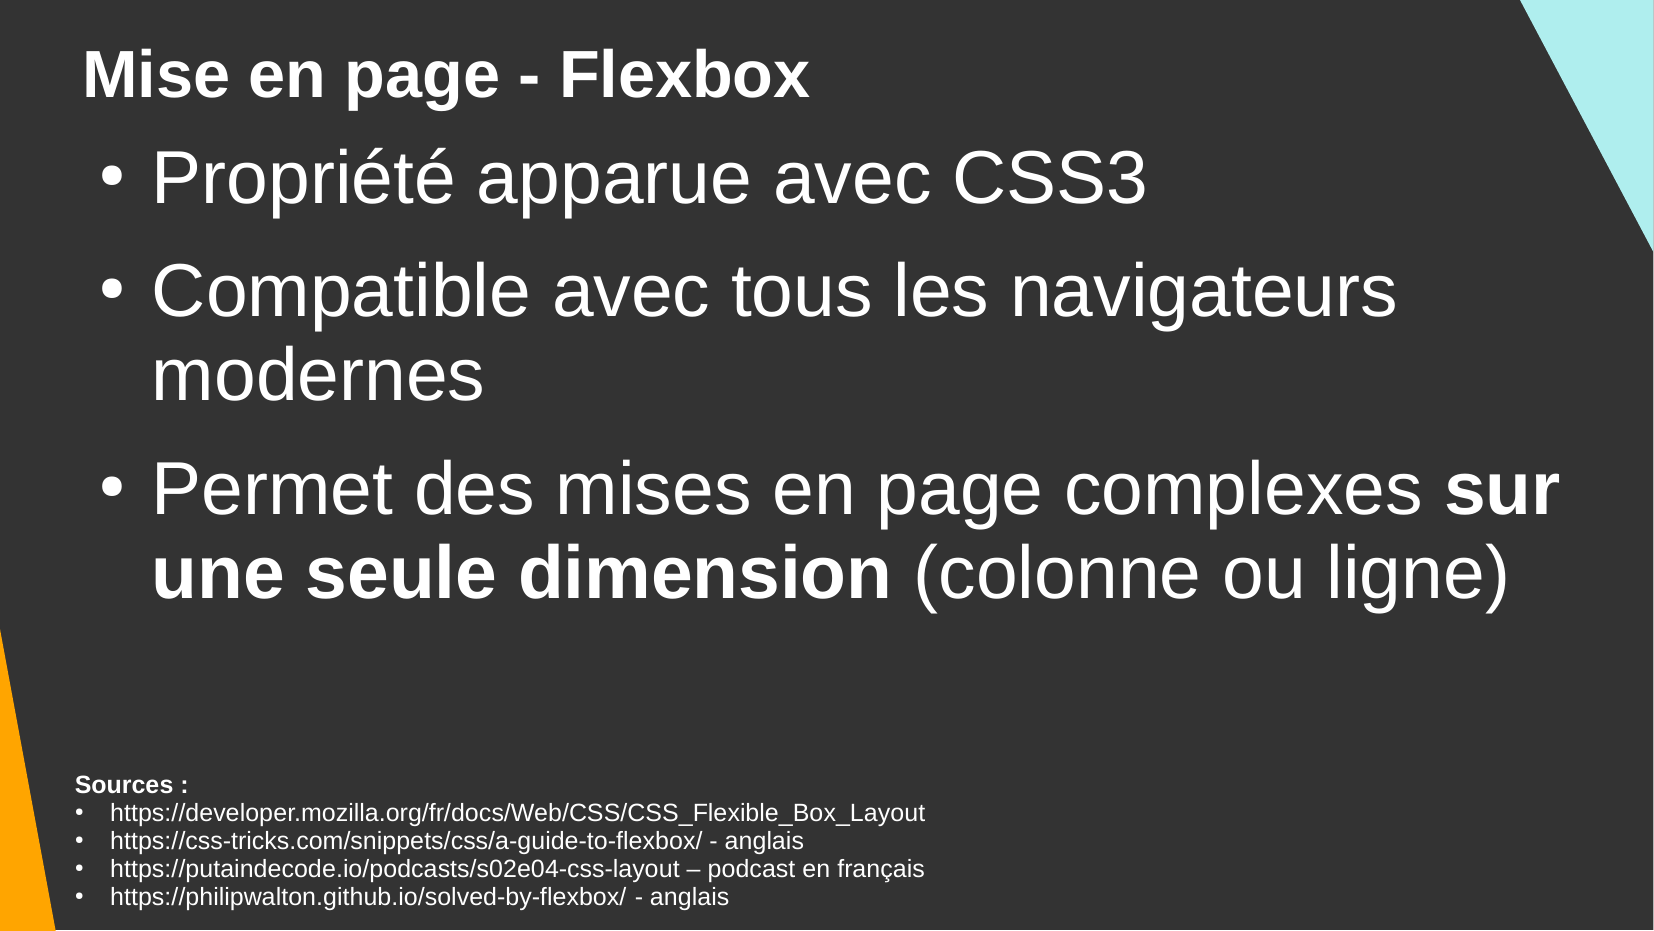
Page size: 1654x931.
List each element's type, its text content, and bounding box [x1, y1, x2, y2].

title Mise en page - Flexbox [82, 37, 1571, 114]
text_box Sources : https://developer.mozilla.org/fr/docs/Web/CSS/CSS_Flexible_Box_Layout https://css-tricks.com/snippets/css/a-guide-to-flexbox/ - anglais https://putaindecode.io/podcasts/s02e04-css-layout – podcast en français https://philipwalton.github.io/solved-by-flexbox/ - anglais [60, 763, 1546, 931]
list Propriété apparue avec CSS3 Compatible avec tous les navigateurs modernes Permet des mises en page complexes sur une seule dimension (colonne ou ligne) [80, 135, 1605, 650]
text_box [0, 629, 56, 931]
text_box [1520, 0, 1654, 254]
